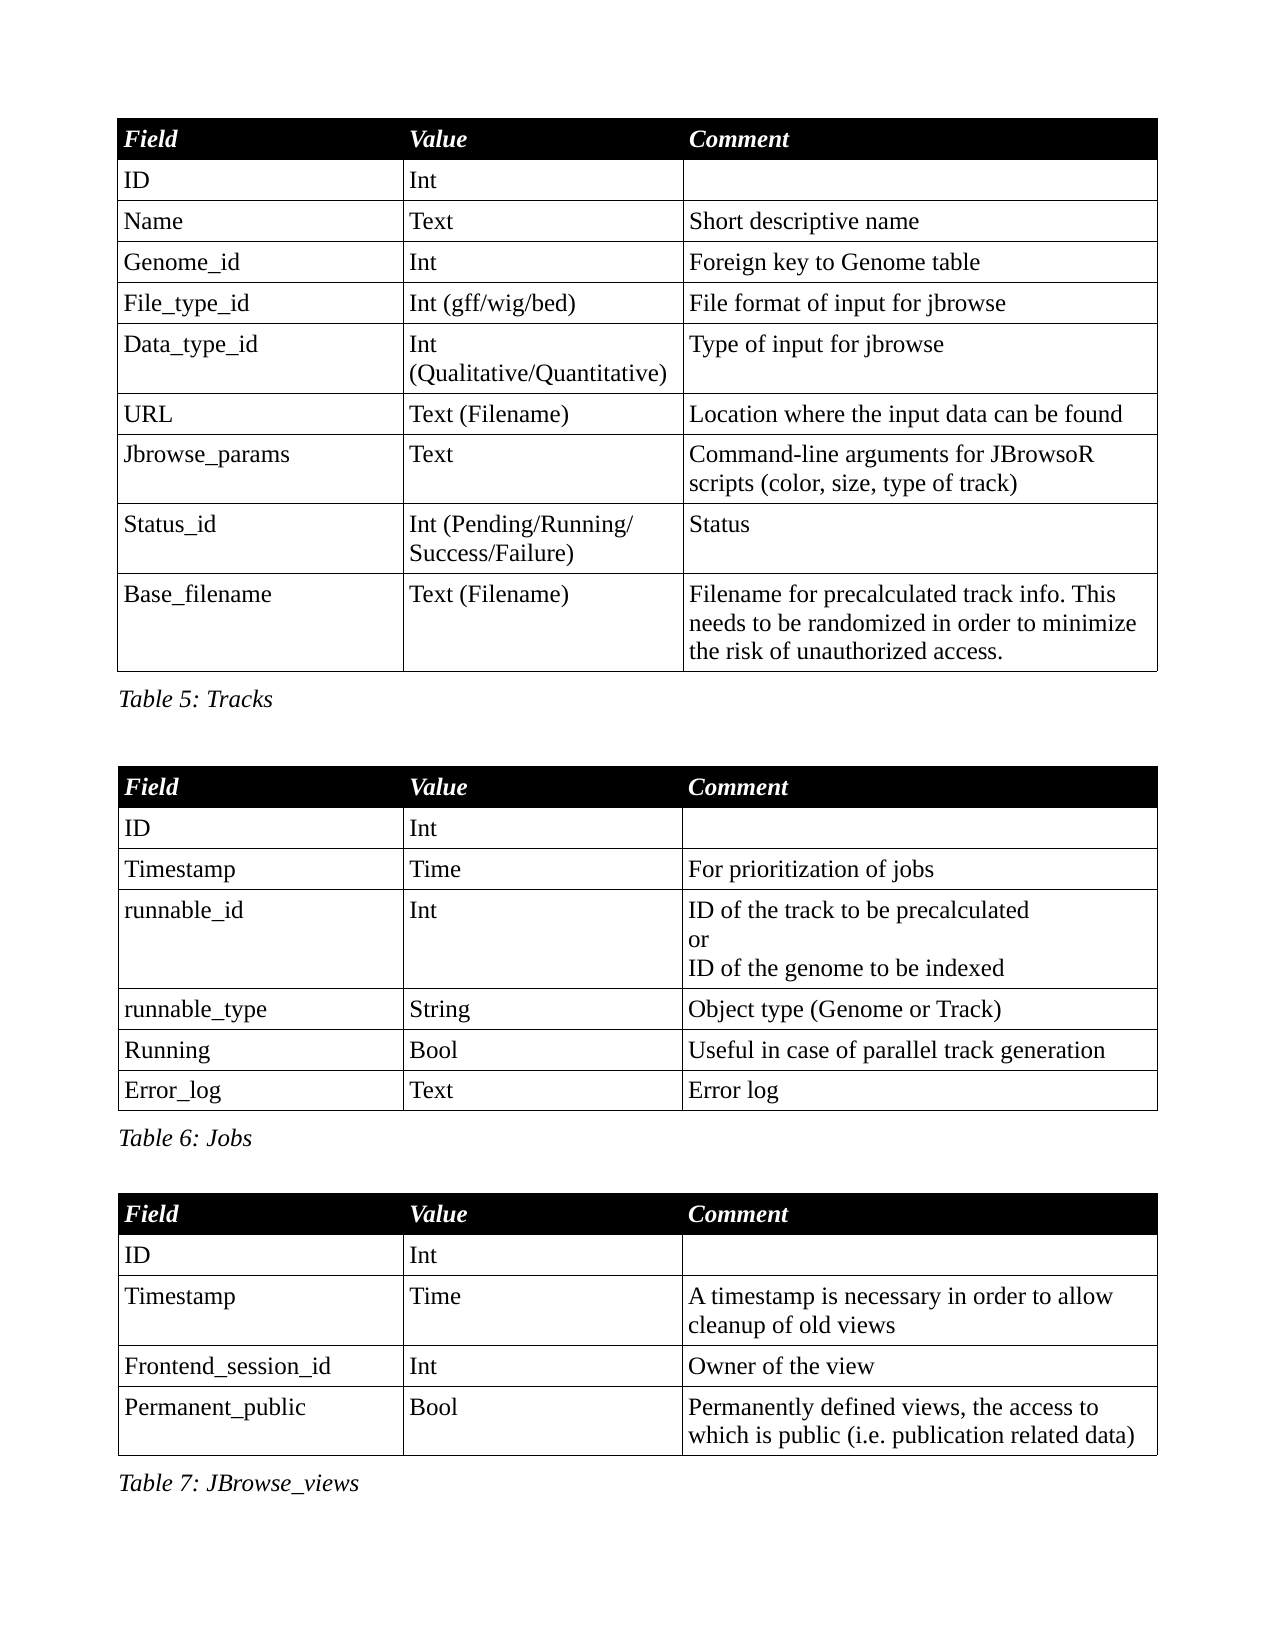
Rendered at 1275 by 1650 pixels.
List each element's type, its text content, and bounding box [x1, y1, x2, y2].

table_cell Status [684, 504, 1157, 573]
table_cell [683, 1235, 1157, 1275]
table_cell Running [119, 1030, 403, 1069]
table_cell Object type (Genome or Track) [683, 989, 1157, 1028]
table_cell URL [118, 394, 403, 433]
table_cell Frontend_session_id [119, 1346, 403, 1386]
table_cell Int (Pending/Running/ Success/Failure) [404, 504, 683, 573]
table_cell Base_filename [118, 574, 403, 671]
table_cell A timestamp is necessary in order to allow cleanup of old views [683, 1276, 1157, 1344]
table_cell String [404, 989, 682, 1028]
table_cell Location where the input data can be found [684, 394, 1157, 433]
table_cell Time [404, 849, 682, 889]
table_cell Timestamp [119, 1276, 403, 1344]
table_cell For prioritization of jobs [683, 849, 1157, 889]
table_cell Int [404, 1346, 682, 1386]
table_cell Timestamp [119, 849, 403, 889]
table_cell Permanently defined views, the access to which is public (i.e. publication related data) [683, 1387, 1157, 1455]
table_cell Int [404, 1235, 682, 1275]
table_cell Permanent_public [119, 1387, 403, 1455]
table_cell File format of input for jbrowse [684, 283, 1157, 323]
table_cell Genome_id [118, 242, 403, 282]
text Table 7: JBrowse_views [118, 1468, 1157, 1497]
table_header Value [404, 1194, 682, 1234]
table_cell ID [119, 1235, 403, 1275]
table_cell Int [404, 242, 683, 282]
table_cell Filename for precalculated track info. This needs to be randomized in order to minimize the risk of unauthorized access. [684, 574, 1157, 671]
table_cell Text (Filename) [404, 394, 683, 433]
table_cell [683, 808, 1157, 848]
table_header Comment [683, 1194, 1157, 1234]
table_cell Int [404, 160, 683, 200]
table_cell Command-line arguments for JBrowsoR scripts (color, size, type of track) [684, 435, 1157, 503]
table_cell Foreign key to Genome table [684, 242, 1157, 282]
table_cell Useful in case of parallel track generation [683, 1030, 1157, 1069]
table_cell runnable_id [119, 890, 403, 988]
table_cell ID of the track to be precalculated or ID of the genome to be indexed [683, 890, 1157, 988]
table_cell Time [404, 1276, 682, 1344]
table_cell Text [404, 201, 683, 241]
table_cell Owner of the view [683, 1346, 1157, 1386]
table_cell Int (gff/wig/bed) [404, 283, 683, 323]
table_cell Bool [404, 1387, 682, 1455]
table_cell Type of input for jbrowse [684, 324, 1157, 392]
table_cell Error_log [119, 1071, 403, 1110]
table_cell Text [404, 435, 683, 503]
table_cell Short descriptive name [684, 201, 1157, 241]
table_cell Int [404, 808, 682, 848]
table_cell [684, 160, 1157, 200]
table_header Value [404, 119, 683, 159]
table_header Comment [684, 119, 1157, 159]
table_header Value [404, 767, 682, 807]
text Table 5: Tracks [118, 684, 1157, 713]
table_cell Bool [404, 1030, 682, 1069]
table_cell Data_type_id [118, 324, 403, 392]
text Table 6: Jobs [118, 1123, 1157, 1152]
table_cell runnable_type [119, 989, 403, 1028]
table_cell ID [118, 160, 403, 200]
table_cell File_type_id [118, 283, 403, 323]
table_cell Name [118, 201, 403, 241]
table_header Field [118, 119, 403, 159]
table_cell ID [119, 808, 403, 848]
table_cell Jbrowse_params [118, 435, 403, 503]
table_header Comment [683, 767, 1157, 807]
table_header Field [119, 767, 403, 807]
table_header Field [119, 1194, 403, 1234]
table_cell Text (Filename) [404, 574, 683, 671]
table_cell Error log [683, 1071, 1157, 1110]
table_cell Status_id [118, 504, 403, 573]
table_cell Int [404, 890, 682, 988]
table_cell Text [404, 1071, 682, 1110]
table_cell Int (Qualitative/Quantitative) [404, 324, 683, 392]
